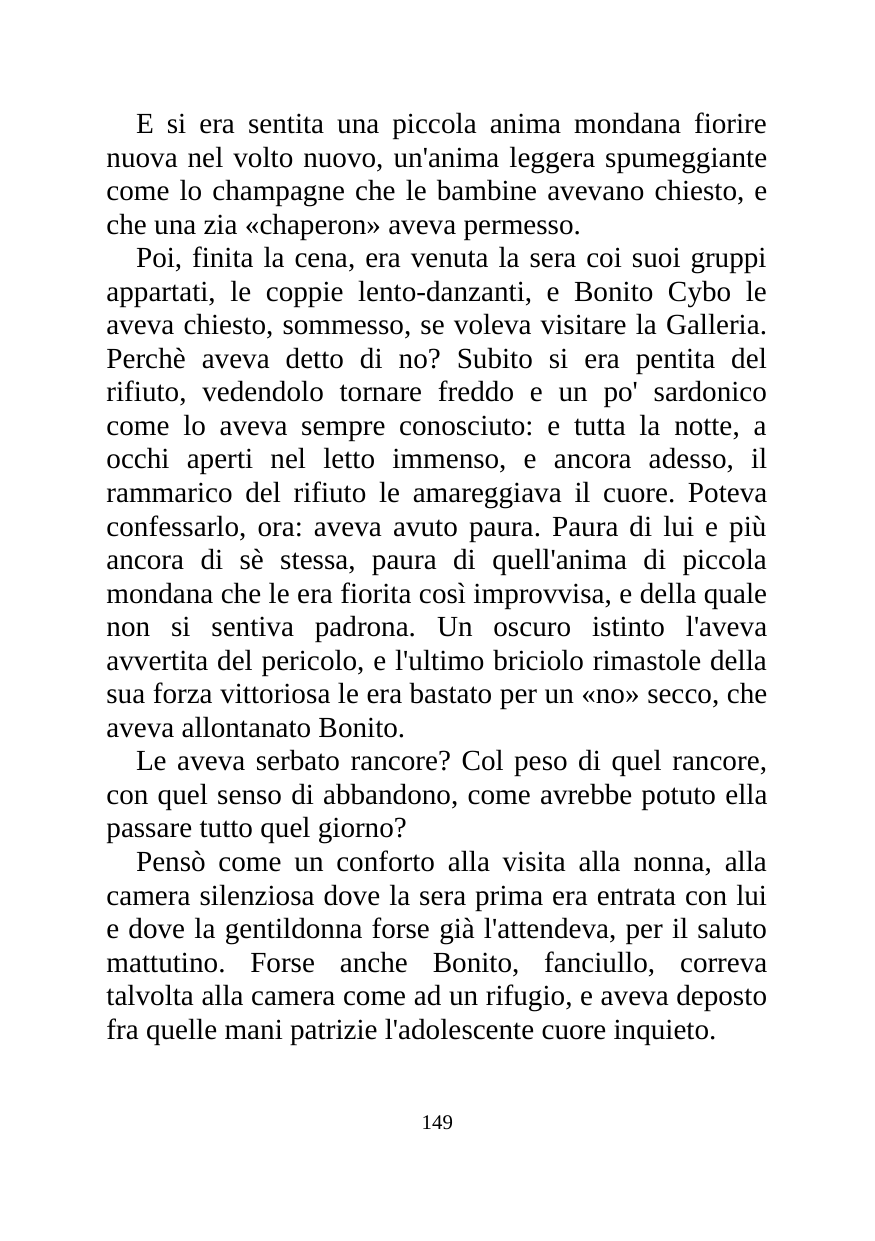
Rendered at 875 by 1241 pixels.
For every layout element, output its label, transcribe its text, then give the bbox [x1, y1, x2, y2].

text Poi, finita la cena, era venuta la sera coi suoi gruppi appartati, le coppie lento-danzanti, e Bonito Cybo le aveva chiesto, sommesso, se voleva visitare la Galleria. Perchè aveva detto di no? Subito si era pentita del rifiuto, vedendolo tornare freddo e un po' sardonico come lo aveva sempre conosciuto: e tutta la notte, a occhi aperti nel letto immenso, e ancora adesso, il rammarico del rifiuto le amareggiava il cuore. Poteva confessarlo, ora: aveva avuto paura. Paura di lui e più ancora di sè stessa, paura di quell'anima di piccola mondana che le era fiorita così improvvisa, e della quale non si sentiva padrona. Un oscuro istinto l'aveva avvertita del pericolo, e l'ultimo briciolo rimastole della sua forza vittoriosa le era bastato per un «no» secco, che aveva allontanato Bonito. [106, 240, 768, 743]
text Pensò come un conforto alla visita alla nonna, alla camera silenziosa dove la sera prima era entrata con lui e dove la gentildonna forse già l'attendeva, per il saluto mattutino. Forse anche Bonito, fanciullo, correva talvolta alla camera come ad un rifugio, e aveva deposto fra quelle mani patrizie l'adolescente cuore inquieto. [106, 844, 768, 1045]
text Le aveva serbato rancore? Col peso di quel rancore, con quel senso di abbandono, come avrebbe potuto ella passare tutto quel giorno? [106, 743, 768, 844]
text E si era sentita una piccola anima mondana fiorire nuova nel volto nuovo, un'anima leggera spumeggiante come lo champagne che le bambine avevano chiesto, e che una zia «chaperon» aveva permesso. [106, 106, 768, 240]
